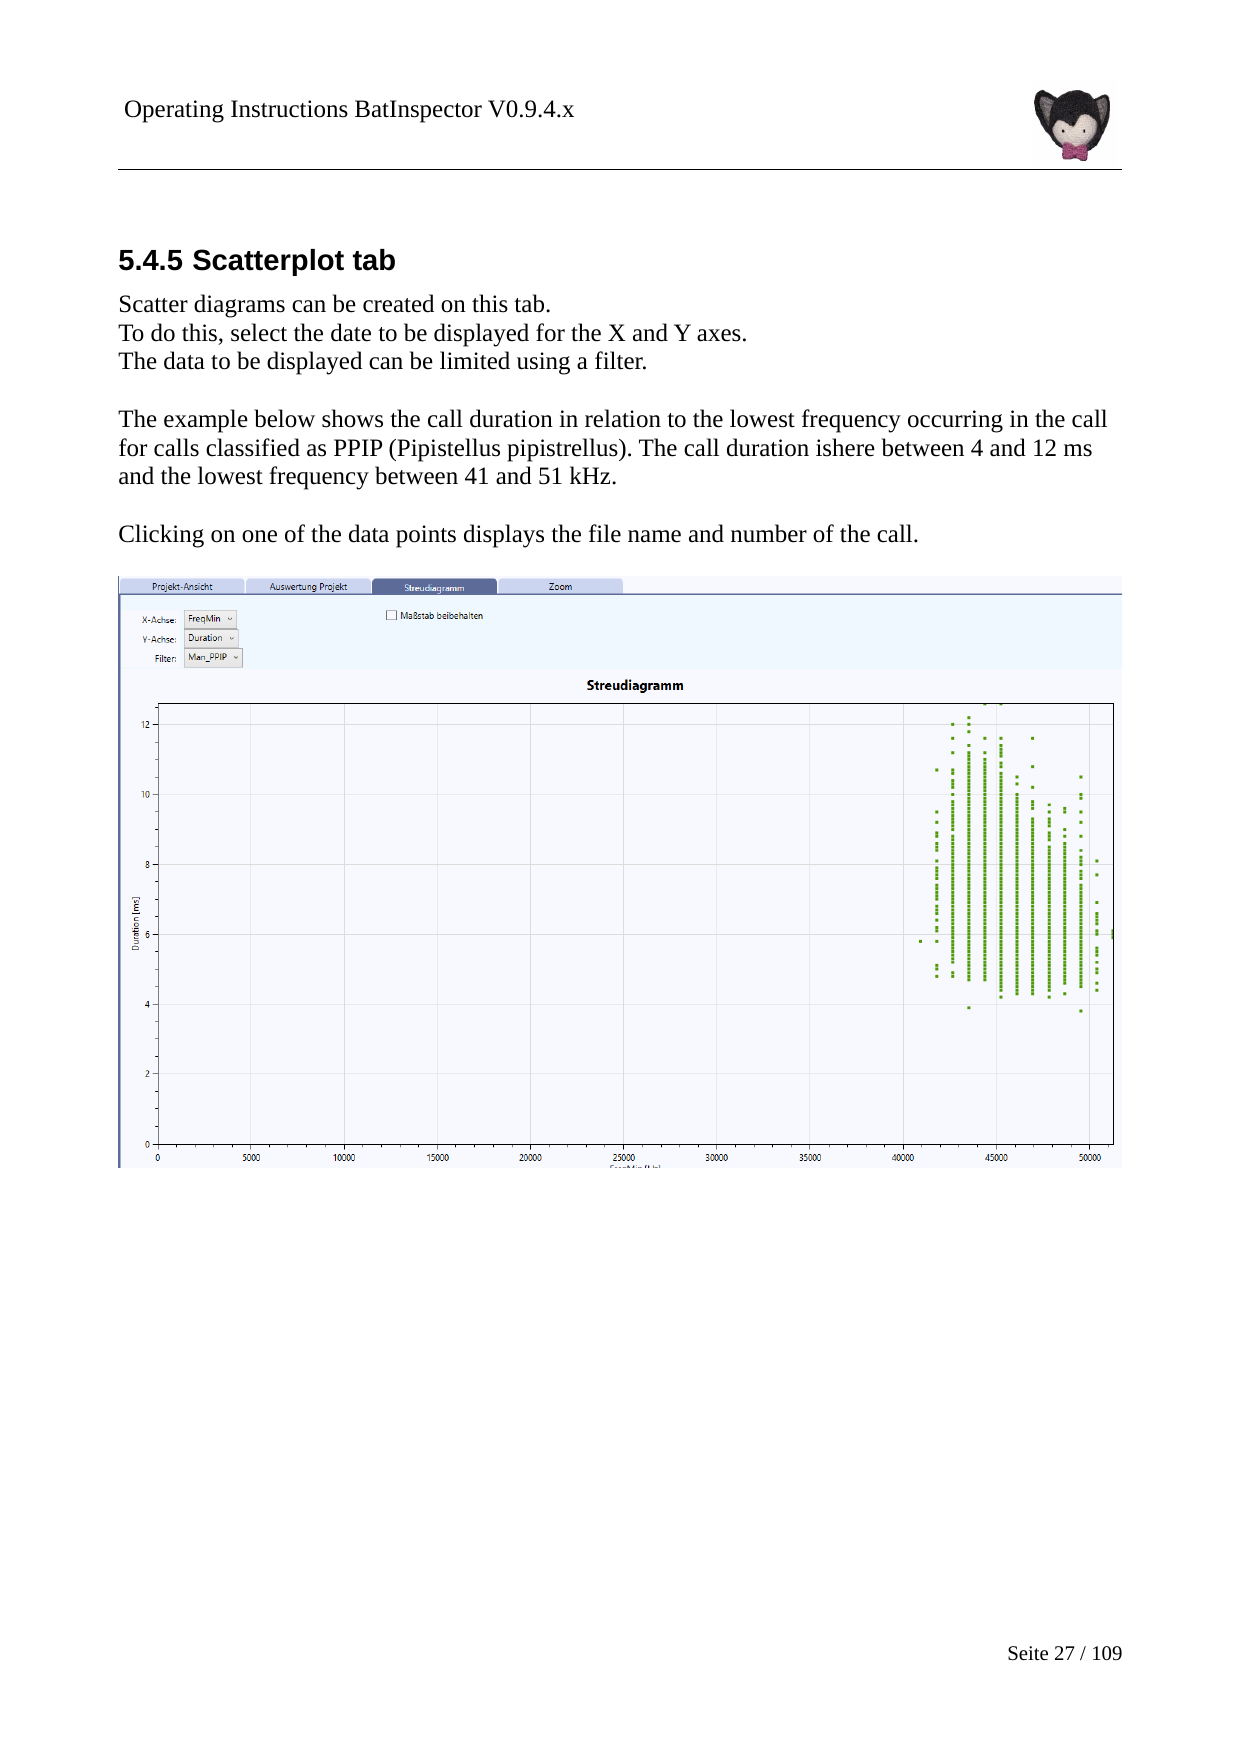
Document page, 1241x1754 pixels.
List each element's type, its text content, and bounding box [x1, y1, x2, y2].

picture [1030, 80, 1119, 169]
picture [118, 576, 1123, 1168]
text The example below shows the call duration in relation to the lowest frequency occurring in the call for calls classified as PPIP (Pipistellus pipistrellus). The call duration ishere between 4 and 12 ms and the lowest frequency between 41 and 51 kHz. [118, 404, 1122, 490]
subtitle Scatterplot tab [118, 243, 1122, 276]
text Clicking on one of the data points displays the file name and number of the call. [118, 519, 1122, 548]
text The data to be displayed can be limited using a filter. [118, 346, 1122, 375]
text To do this, select the date to be displayed for the X and Y axes. [118, 318, 1122, 346]
text Scatter diagrams can be created on this tab. [118, 289, 1122, 318]
